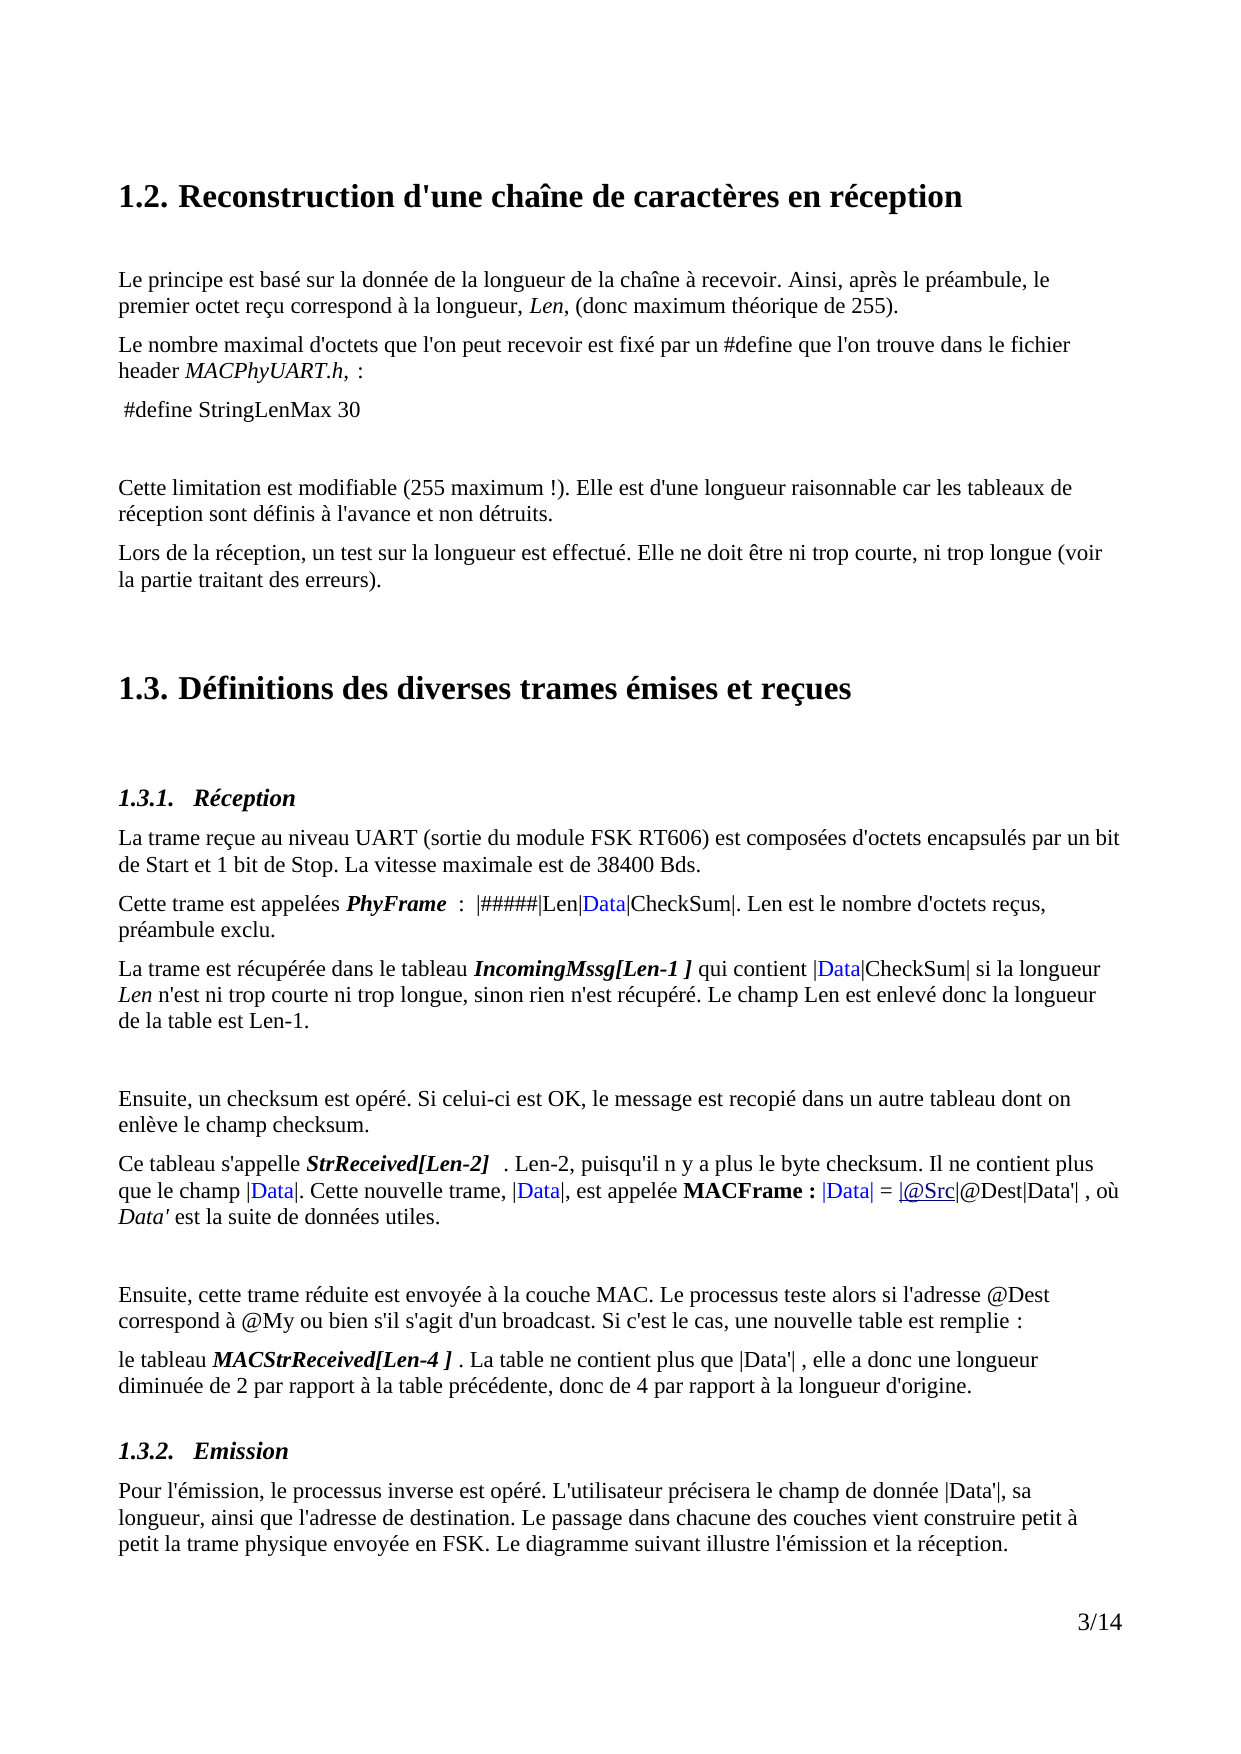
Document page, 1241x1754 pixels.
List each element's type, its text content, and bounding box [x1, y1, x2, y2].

subtitle Réception [118, 783, 1122, 812]
text La trame est récupérée dans le tableau IncomingMssg[Len-1 ] qui contient |Data|CheckSum| si la longueur Len n'est ni trop courte ni trop longue, sinon rien n'est récupéré. Le champ Len est enlevé donc la longueur de la table est Len-1. [118, 955, 1122, 1034]
text Pour l'émission, le processus inverse est opéré. L'utilisateur précisera le champ de donnée |Data'|, sa longueur, ainsi que l'adresse de destination. Le passage dans chacune des couches vient construire petit à petit la trame physique envoyée en FSK. Le diagramme suivant illustre l'émission et la réception. [118, 1477, 1122, 1557]
text le tableau MACStrReceived[Len-4 ] . La table ne contient plus que |Data'| , elle a donc une longueur diminuée de 2 par rapport à la table précédente, donc de 4 par rapport à la longueur d'origine. [118, 1346, 1122, 1399]
text Cette limitation est modifiable (255 maximum !). Elle est d'une longueur raisonnable car les tableaux de réception sont définis à l'avance et non détruits. [118, 474, 1122, 527]
text Ensuite, un checksum est opéré. Si celui-ci est OK, le message est recopié dans un autre tableau dont on enlève le champ checksum. [118, 1085, 1122, 1138]
text La trame reçue au niveau UART (sortie du module FSK RT606) est composées d'octets encapsulés par un bit de Start et 1 bit de Stop. La vitesse maximale est de 38400 Bds. [118, 824, 1122, 877]
text Ensuite, cette trame réduite est envoyée à la couche MAC. Le processus teste alors si l'adresse @Dest correspond à @My ou bien s'il s'agit d'un broadcast. Si c'est le cas, une nouvelle table est remplie : [118, 1281, 1122, 1333]
text Ce tableau s'appelle StrReceived[Len-2] . Len-2, puisqu'il n y a plus le byte checksum. Il ne contient plus que le champ |Data|. Cette nouvelle trame, |Data|, est appelée MACFrame : |Data| = |@Src|@Dest|Data'| , où Data' est la suite de données utiles. [118, 1150, 1122, 1229]
text #define StringLenMax 30 [118, 396, 1122, 423]
subtitle Emission [118, 1436, 1122, 1465]
subtitle Définitions des diverses trames émises et reçues [118, 668, 1122, 707]
text Le principe est basé sur la donnée de la longueur de la chaîne à recevoir. Ainsi, après le préambule, le premier octet reçu correspond à la longueur, Len, (donc maximum théorique de 255). [118, 266, 1122, 319]
text Cette trame est appelées PhyFrame : |#####|Len|Data|CheckSum|. Len est le nombre d'octets reçus, préambule exclu. [118, 889, 1122, 942]
text Le nombre maximal d'octets que l'on peut recevoir est fixé par un #define que l'on trouve dans le fichier header MACPhyUART.h, : [118, 331, 1122, 384]
subtitle Reconstruction d'une chaîne de caractères en réception [118, 176, 1122, 215]
text Lors de la réception, un test sur la longueur est effectué. Elle ne doit être ni trop courte, ni trop longue (voir la partie traitant des erreurs). [118, 539, 1122, 592]
